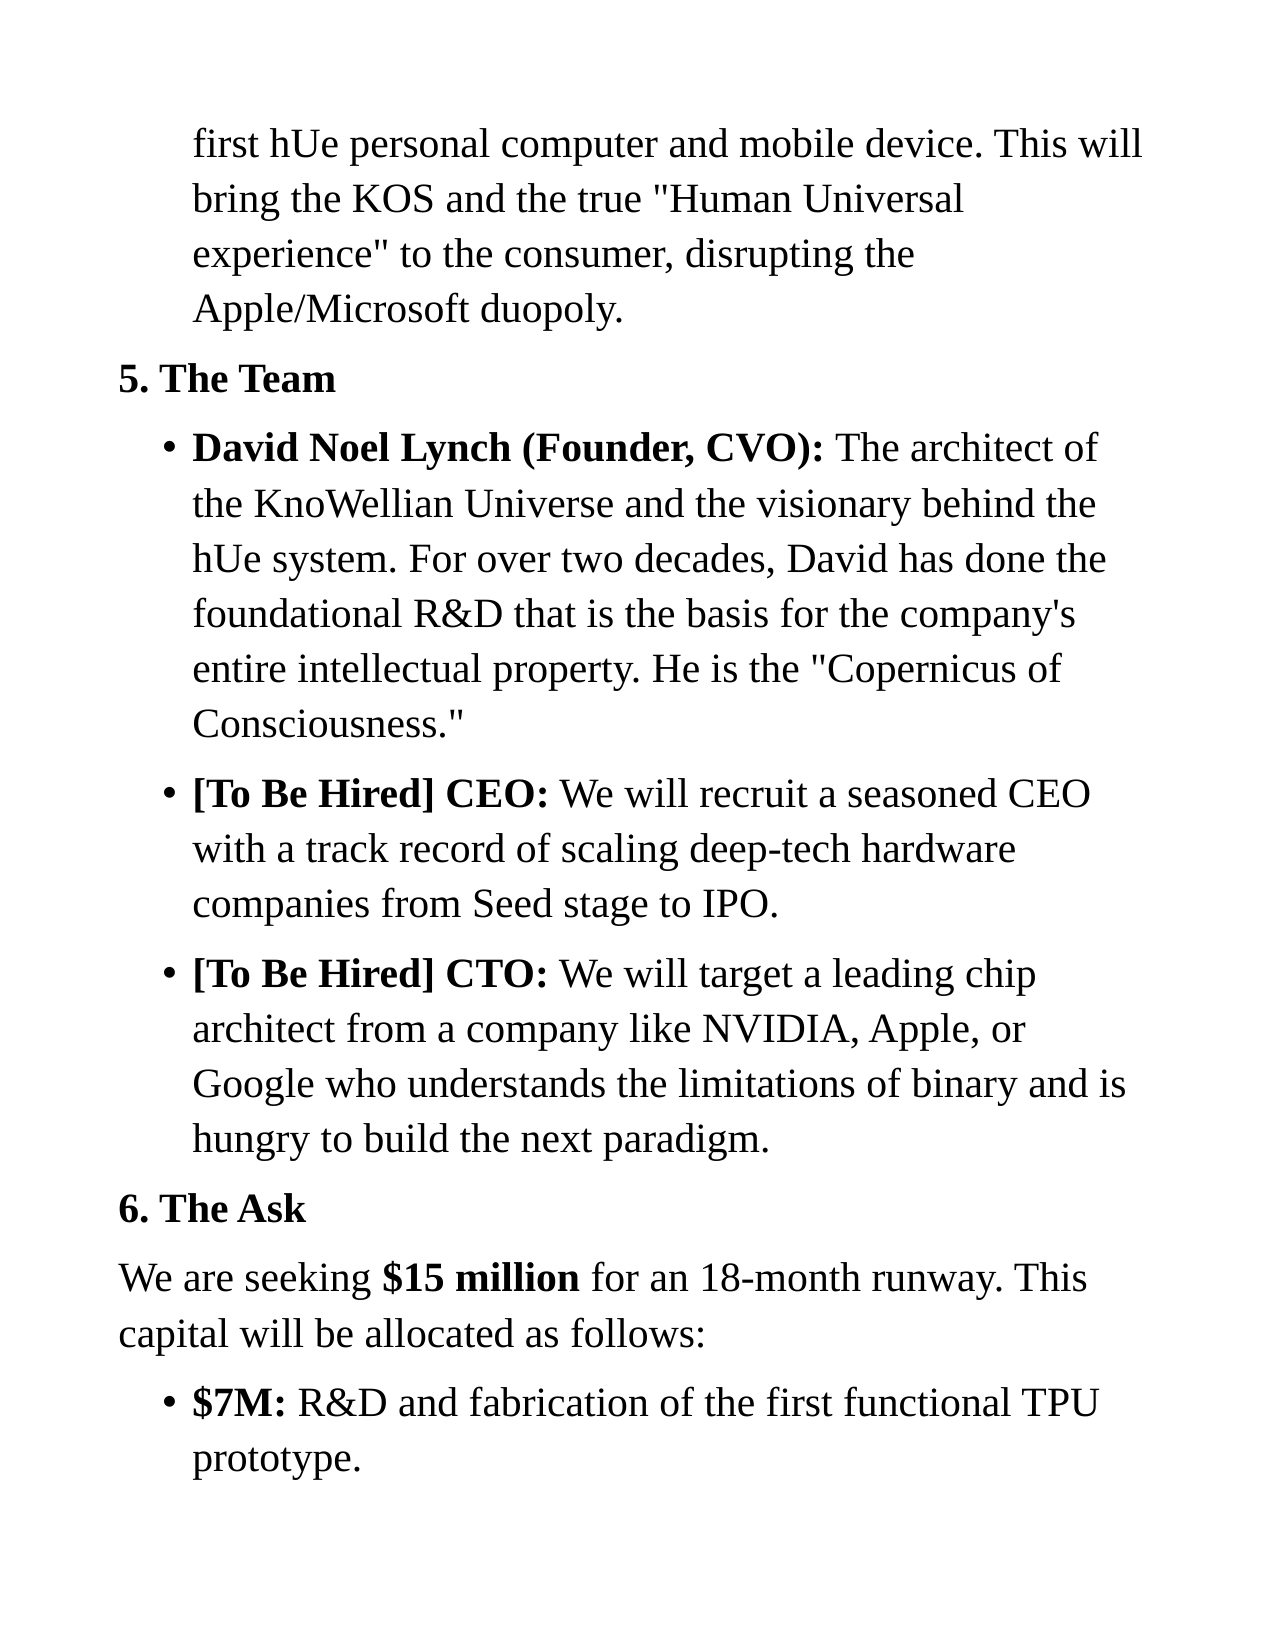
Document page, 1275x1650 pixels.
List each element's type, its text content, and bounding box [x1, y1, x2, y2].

list first hUe personal computer and mobile device. This will bring the KOS and the true "Human Universal experience" to the consumer, disrupting the Apple/Microsoft duopoly. [162, 118, 1157, 331]
list David Noel Lynch (Founder, CVO): The architect of the KnoWellian Universe and the visionary behind the hUe system. For over two decades, David has done the foundational R&D that is the basis for the company's entire intellectual property. He is the "Copernicus of Consciousness." [162, 423, 1157, 746]
list [To Be Hired] CEO: We will recruit a seasoned CEO with a track record of scaling deep-tech hardware companies from Seed stage to IPO. [162, 768, 1157, 926]
text 6. The Ask [118, 1183, 1157, 1231]
text 5. The Team [118, 353, 1157, 401]
list $7M: R&D and fabrication of the first functional TPU prototype. [162, 1378, 1157, 1481]
list [To Be Hired] CTO: We will target a leading chip architect from a company like NVIDIA, Apple, or Google who understands the limitations of binary and is hungry to build the next paradigm. [162, 948, 1157, 1161]
text We are seeking $15 million for an 18-month runway. This capital will be allocated as follows: [118, 1253, 1157, 1356]
